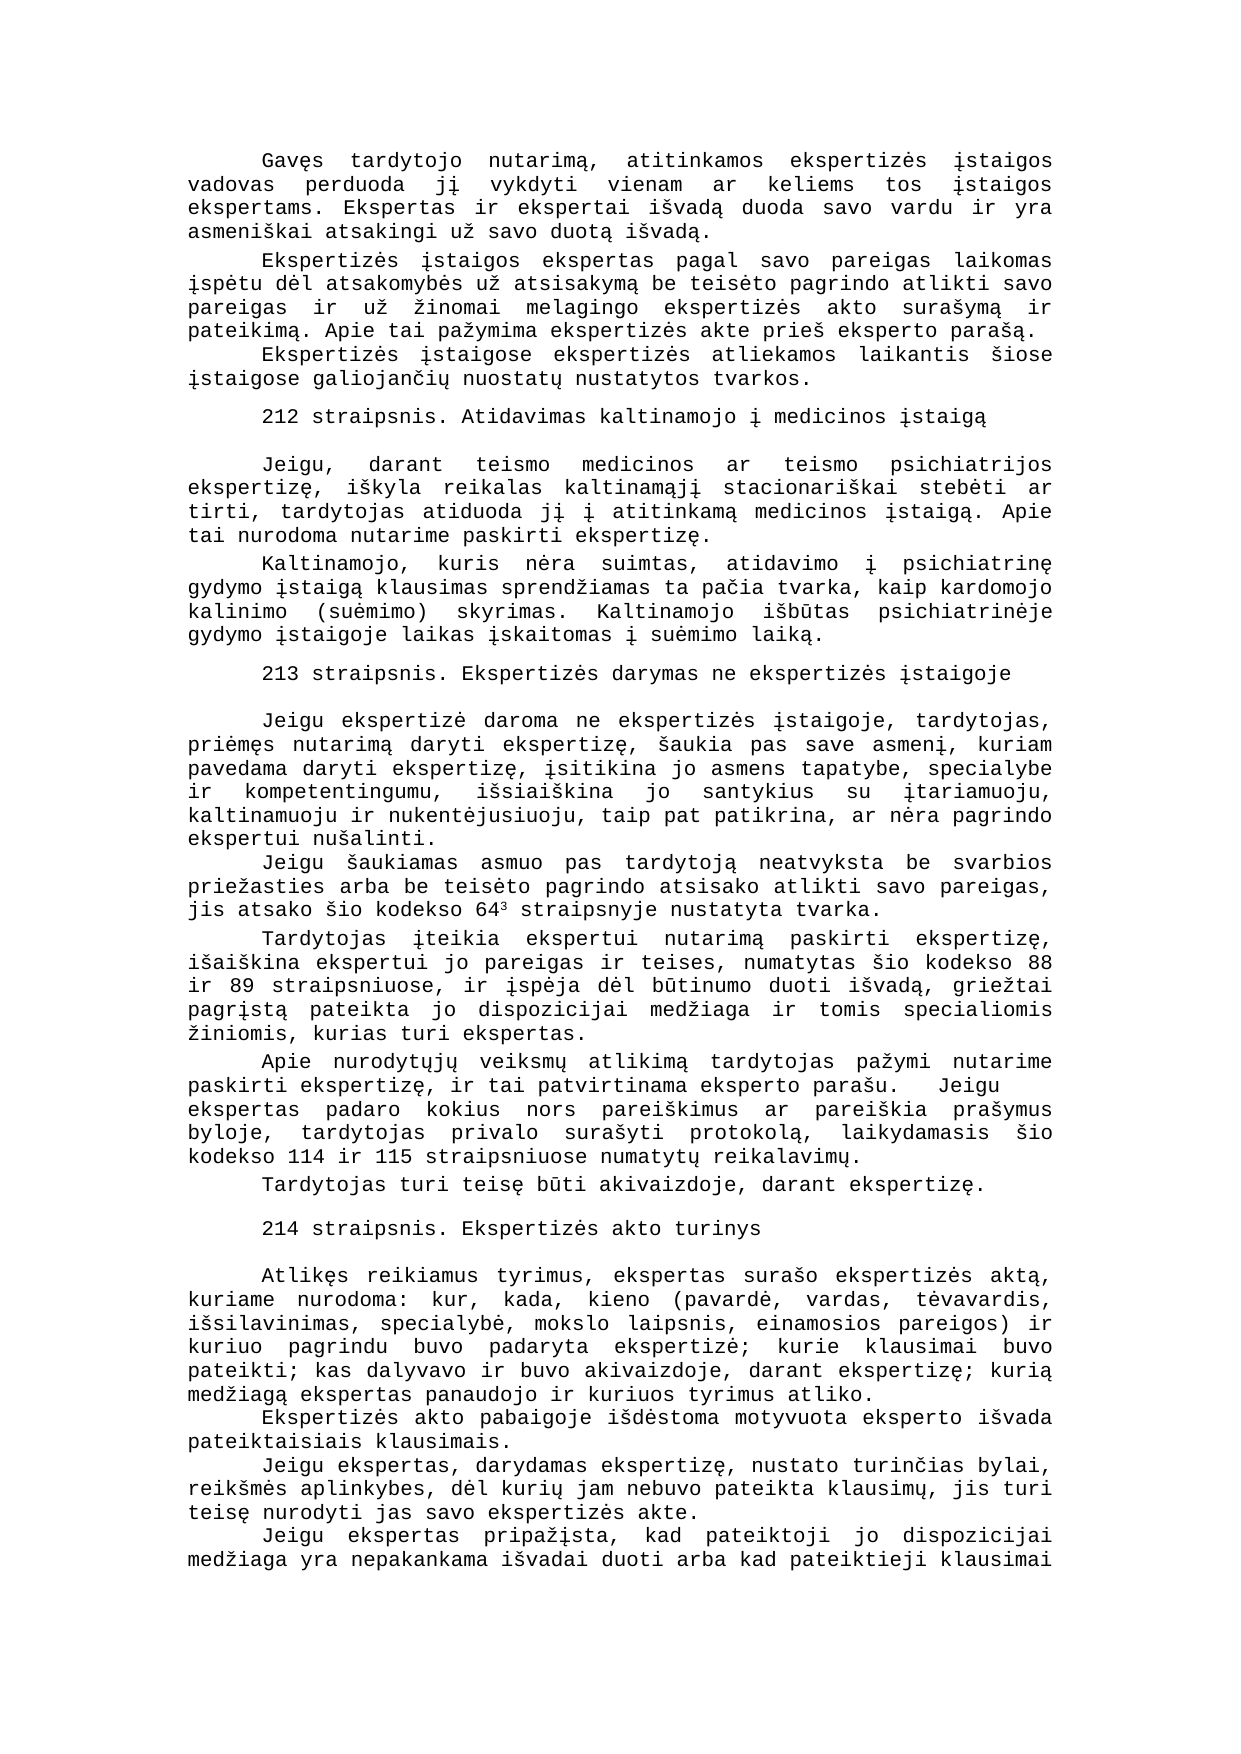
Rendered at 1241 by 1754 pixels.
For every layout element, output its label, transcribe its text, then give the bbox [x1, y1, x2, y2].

text Kaltinamojo, kuris nėra suimtas, atidavimo į psichiatrinę gydymo įstaigą klausimas sprendžiamas ta pačia tvarka, kaip kardomojo kalinimo (suėmimo) skyrimas. Kaltinamojo išbūtas psichiatrinėje gydymo įstaigoje laikas įskaitomas į suėmimo laiką. [187, 553, 1053, 648]
text Ekspertizės įstaigose ekspertizės atliekamos laikantis šiose įstaigose galiojančių nuostatų nustatytos tvarkos. [187, 344, 1053, 391]
text Gavęs tardytojo nutarimą, atitinkamos ekspertizės įstaigos vadovas perduoda jį vykdyti vienam ar keliems tos įstaigos ekspertams. Ekspertas ir ekspertai išvadą duoda savo vardu ir yra asmeniškai atsakingi už savo duotą išvadą. [187, 150, 1053, 244]
text Tardytojas įteikia ekspertui nutarimą paskirti ekspertizę, išaiškina ekspertui jo pareigas ir teises, numatytas šio kodekso 88 ir 89 straipsniuose, ir įspėja dėl būtinumo duoti išvadą, griežtai pagrįstą pateikta jo dispozicijai medžiaga ir tomis specialiomis žiniomis, kurias turi ekspertas. [187, 928, 1053, 1046]
text Jeigu ekspertizė daroma ne ekspertizės įstaigoje, tardytojas, priėmęs nutarimą daryti ekspertizę, šaukia pas save asmenį, kuriam pavedama daryti ekspertizę, įsitikina jo asmens tapatybe, specialybe ir kompetentingumu, išsiaiškina jo santykius su įtariamuoju, kaltinamuoju ir nukentėjusiuoju, taip pat patikrina, ar nėra pagrindo ekspertui nušalinti. [187, 710, 1053, 852]
text Apie nurodytųjų veiksmų atlikimą tardytojas pažymi nutarime paskirti ekspertizę, ir tai patvirtinama eksperto parašu. Jeigu ekspertas padaro kokius nors pareiškimus ar pareiškia prašymus byloje, tardytojas privalo surašyti protokolą, laikydamasis šio kodekso 114 ir 115 straipsniuose numatytų reikalavimų. [187, 1051, 1053, 1169]
text Atlikęs reikiamus tyrimus, ekspertas surašo ekspertizės aktą, kuriame nurodoma: kur, kada, kieno (pavardė, vardas, tėvavardis, išsilavinimas, specialybė, mokslo laipsnis, einamosios pareigos) ir kuriuo pagrindu buvo padaryta ekspertizė; kurie klausimai buvo pateikti; kas dalyvavo ir buvo akivaizdoje, darant ekspertizę; kurią medžiagą ekspertas panaudojo ir kuriuos tyrimus atliko. [187, 1265, 1053, 1407]
text Jeigu ekspertas, darydamas ekspertizę, nustato turinčias bylai, reikšmės aplinkybes, dėl kurių jam nebuvo pateikta klausimų, jis turi teisę nurodyti jas savo ekspertizės akte. [187, 1454, 1053, 1526]
text Ekspertizės akto pabaigoje išdėstoma motyvuota eksperto išvada pateiktaisiais klausimais. [187, 1407, 1053, 1454]
text 214 straipsnis. Ekspertizės akto turinys [187, 1218, 1053, 1242]
text Ekspertizės įstaigos ekspertas pagal savo pareigas laikomas įspėtu dėl atsakomybės už atsisakymą be teisėto pagrindo atlikti savo pareigas ir už žinomai melagingo ekspertizės akto surašymą ir pateikimą. Apie tai pažymima ekspertizės akte prieš eksperto parašą. [187, 249, 1053, 344]
text Jeigu šaukiamas asmuo pas tardytoją neatvyksta be svarbios priežasties arba be teisėto pagrindo atsisako atlikti savo pareigas, jis atsako šio kodekso 643 straipsnyje nustatyta tvarka. [187, 852, 1053, 923]
text 213 straipsnis. Ekspertizės darymas ne ekspertizės įstaigoje [187, 663, 1053, 687]
text Jeigu ekspertas pripažįsta, kad pateiktoji jo dispozicijai medžiaga yra nepakankama išvadai duoti arba kad pateiktieji klausimai [187, 1526, 1053, 1573]
text Tardytojas turi teisę būti akivaizdoje, darant ekspertizę. [187, 1174, 1053, 1198]
text Jeigu, darant teismo medicinos ar teismo psichiatrijos ekspertizę, iškyla reikalas kaltinamąjį stacionariškai stebėti ar tirti, tardytojas atiduoda jį į atitinkamą medicinos įstaigą. Apie tai nurodoma nutarime paskirti ekspertizę. [187, 454, 1053, 548]
text 212 straipsnis. Atidavimas kaltinamojo į medicinos įstaigą [187, 406, 1053, 430]
